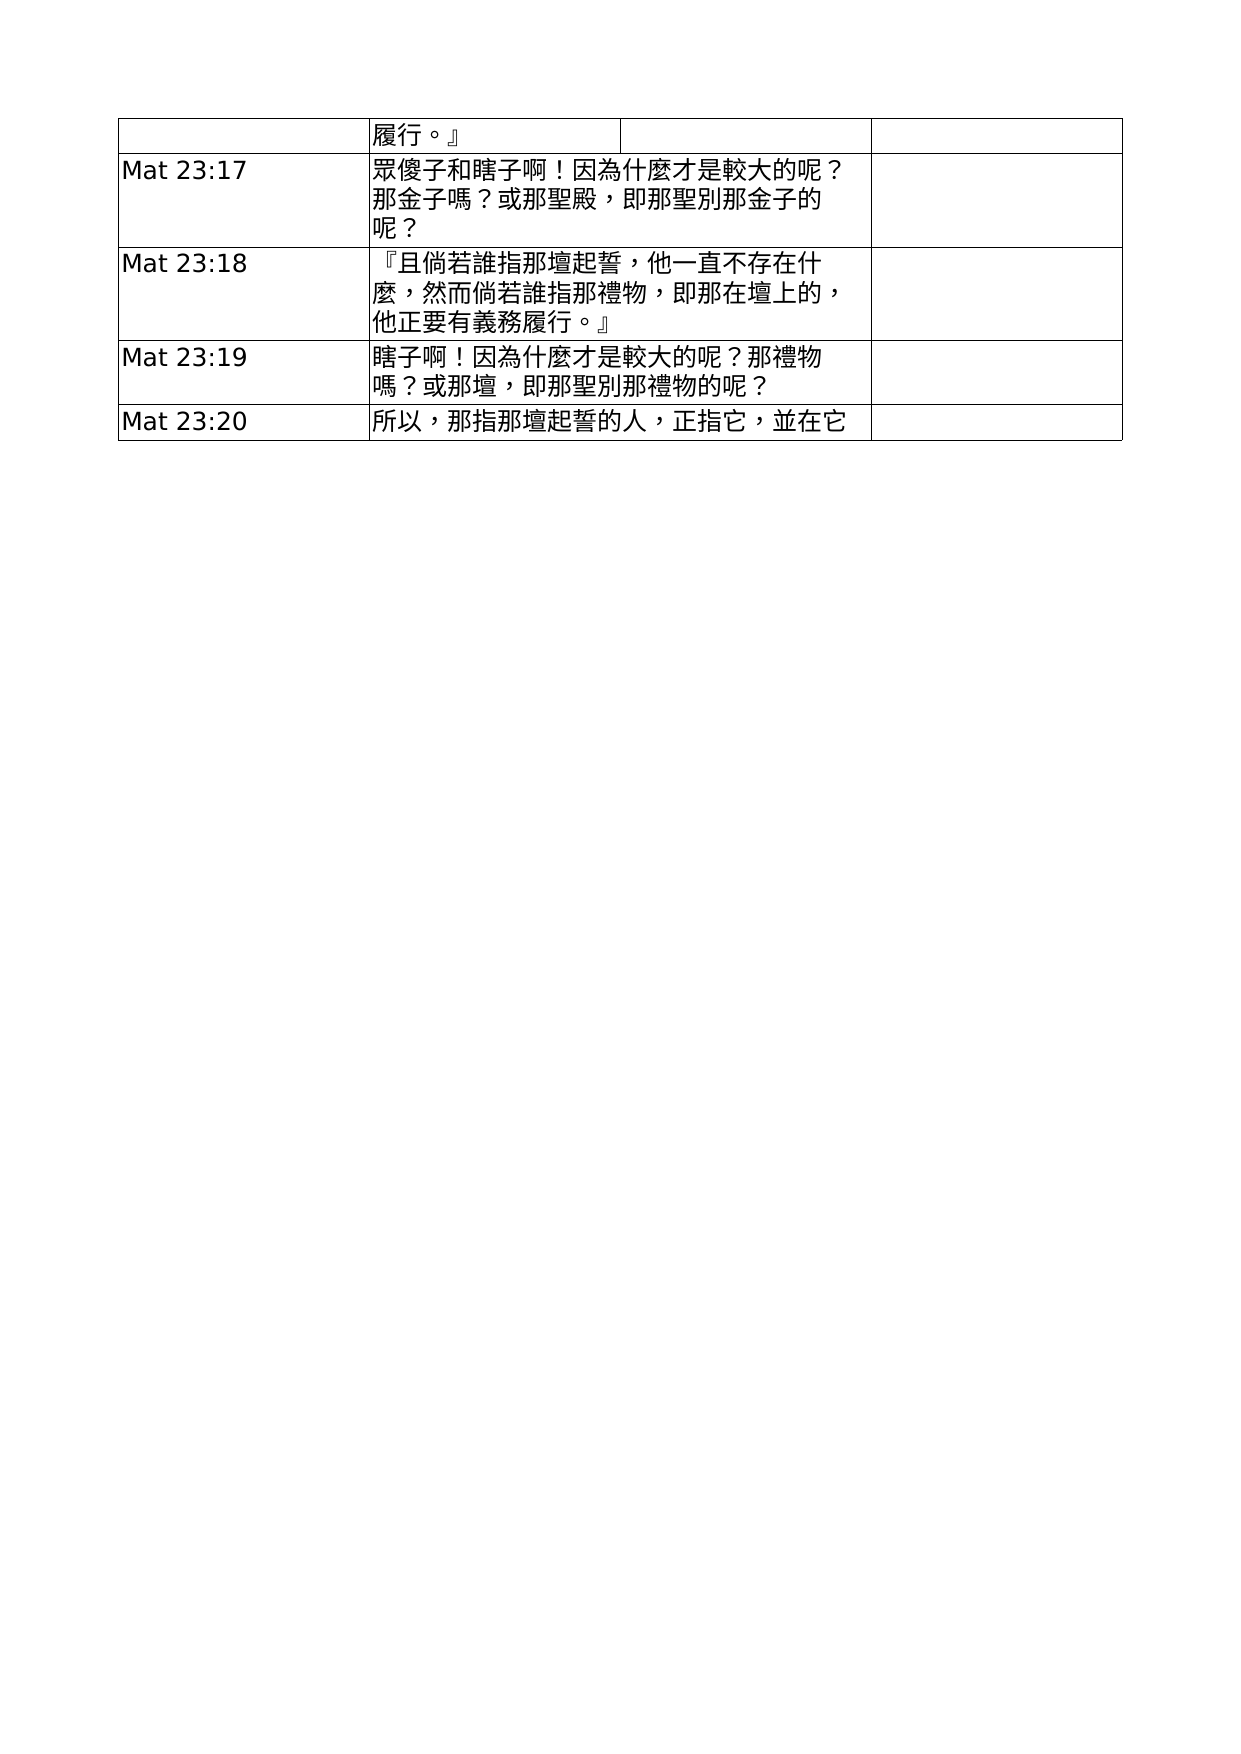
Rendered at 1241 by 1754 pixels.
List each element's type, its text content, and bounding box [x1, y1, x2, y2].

table_cell [872, 248, 1122, 340]
table_cell [119, 119, 369, 153]
table_cell 瞎子啊！因為什麼才是較大的呢？那禮物嗎？或那壇，即那聖別那禮物的呢？ [370, 341, 871, 404]
table_cell Mat 23:20 [119, 405, 369, 439]
table_cell 所以，那指那壇起誓的人，正指它，並在它 [370, 405, 871, 439]
table_cell 眾傻子和瞎子啊！因為什麼才是較大的呢？那金子嗎？或那聖殿，即那聖別那金子的呢？ [370, 154, 871, 247]
table_cell [872, 341, 1122, 404]
table_cell [872, 154, 1122, 247]
table_cell Mat 23:18 [119, 248, 369, 340]
table_cell 『且倘若誰指那壇起誓，他一直不存在什麼，然而倘若誰指那禮物，即那在壇上的，他正要有義務履行。』 [370, 248, 871, 340]
table_cell Mat 23:19 [119, 341, 369, 404]
table_cell [621, 119, 871, 153]
table_cell [872, 405, 1122, 439]
table_cell 履行。』 [370, 119, 620, 153]
table_cell Mat 23:17 [119, 154, 369, 247]
table_cell [872, 119, 1122, 153]
